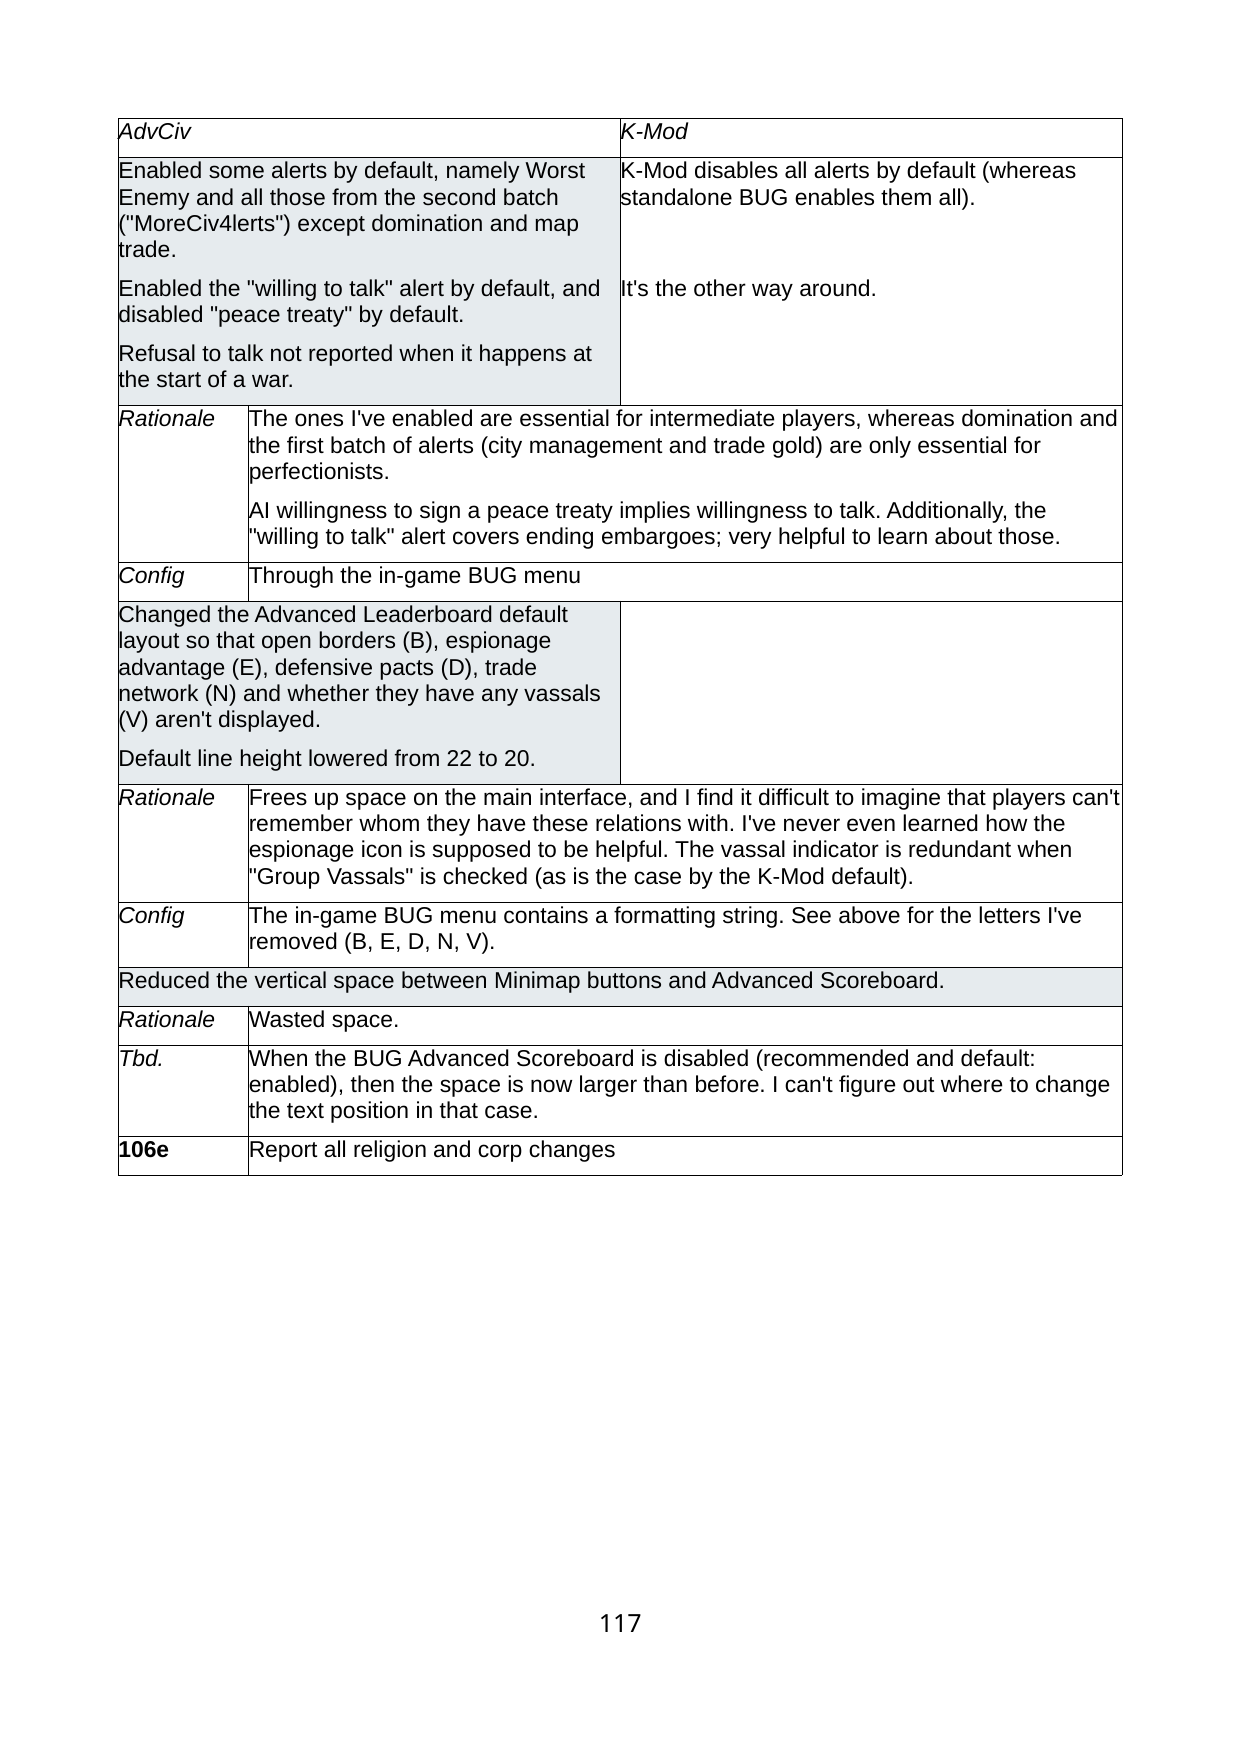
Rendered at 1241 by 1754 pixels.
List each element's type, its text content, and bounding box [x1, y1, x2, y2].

table_cell Rationale [119, 785, 248, 902]
table_cell Enabled some alerts by default, namely Worst Enemy and all those from the second batch ("MoreCiv4lerts") except domination and map trade. Enabled the "willing to talk" alert by default, and disabled "peace treaty" by default. Refusal to talk not reported when it happens at the start of a war. [119, 158, 620, 405]
table_cell Config [119, 563, 248, 601]
table_cell The ones I've enabled are essential for intermediate players, whereas domination and the first batch of alerts (city management and trade gold) are only essential for perfectionists. AI willingness to sign a peace treaty implies willingness to talk. Additionally, the "willing to talk" alert covers ending embargoes; very helpful to learn about those. [249, 406, 1122, 562]
table_cell Reduced the vertical space between Minimap buttons and Advanced Scoreboard. [119, 968, 1122, 1006]
table_cell K-Mod disables all alerts by default (whereas standalone BUG enables them all). It's the other way around. [621, 158, 1122, 405]
table_cell When the BUG Advanced Scoreboard is disabled (recommended and default: enabled), then the space is now larger than before. I can't figure out where to change the text position in that case. [249, 1046, 1122, 1136]
table_cell Rationale [119, 1007, 248, 1044]
table_cell 106e [119, 1137, 248, 1175]
table_cell The in-game BUG menu contains a formatting string. See above for the letters I've removed (B, E, D, N, V). [249, 903, 1122, 967]
table_cell Report all religion and corp changes [249, 1137, 1122, 1175]
table_cell Through the in-game BUG menu [249, 563, 1122, 601]
table_cell Rationale [119, 406, 248, 562]
table_cell Config [119, 903, 248, 967]
table_cell Tbd. [119, 1046, 248, 1136]
table_cell Wasted space. [249, 1007, 1122, 1044]
table_cell Changed the Advanced Leaderboard default layout so that open borders (B), espionage advantage (E), defensive pacts (D), trade network (N) and whether they have any vassals (V) aren't displayed. Default line height lowered from 22 to 20. [119, 602, 620, 784]
table_cell [621, 602, 1122, 784]
table_cell Frees up space on the main interface, and I find it difficult to imagine that players can't remember whom they have these relations with. I've never even learned how the espionage icon is supposed to be helpful. The vassal indicator is redundant when "Group Vassals" is checked (as is the case by the K-Mod default). [249, 785, 1122, 902]
table_cell K-Mod [621, 119, 1122, 157]
table_cell AdvCiv [119, 119, 620, 157]
